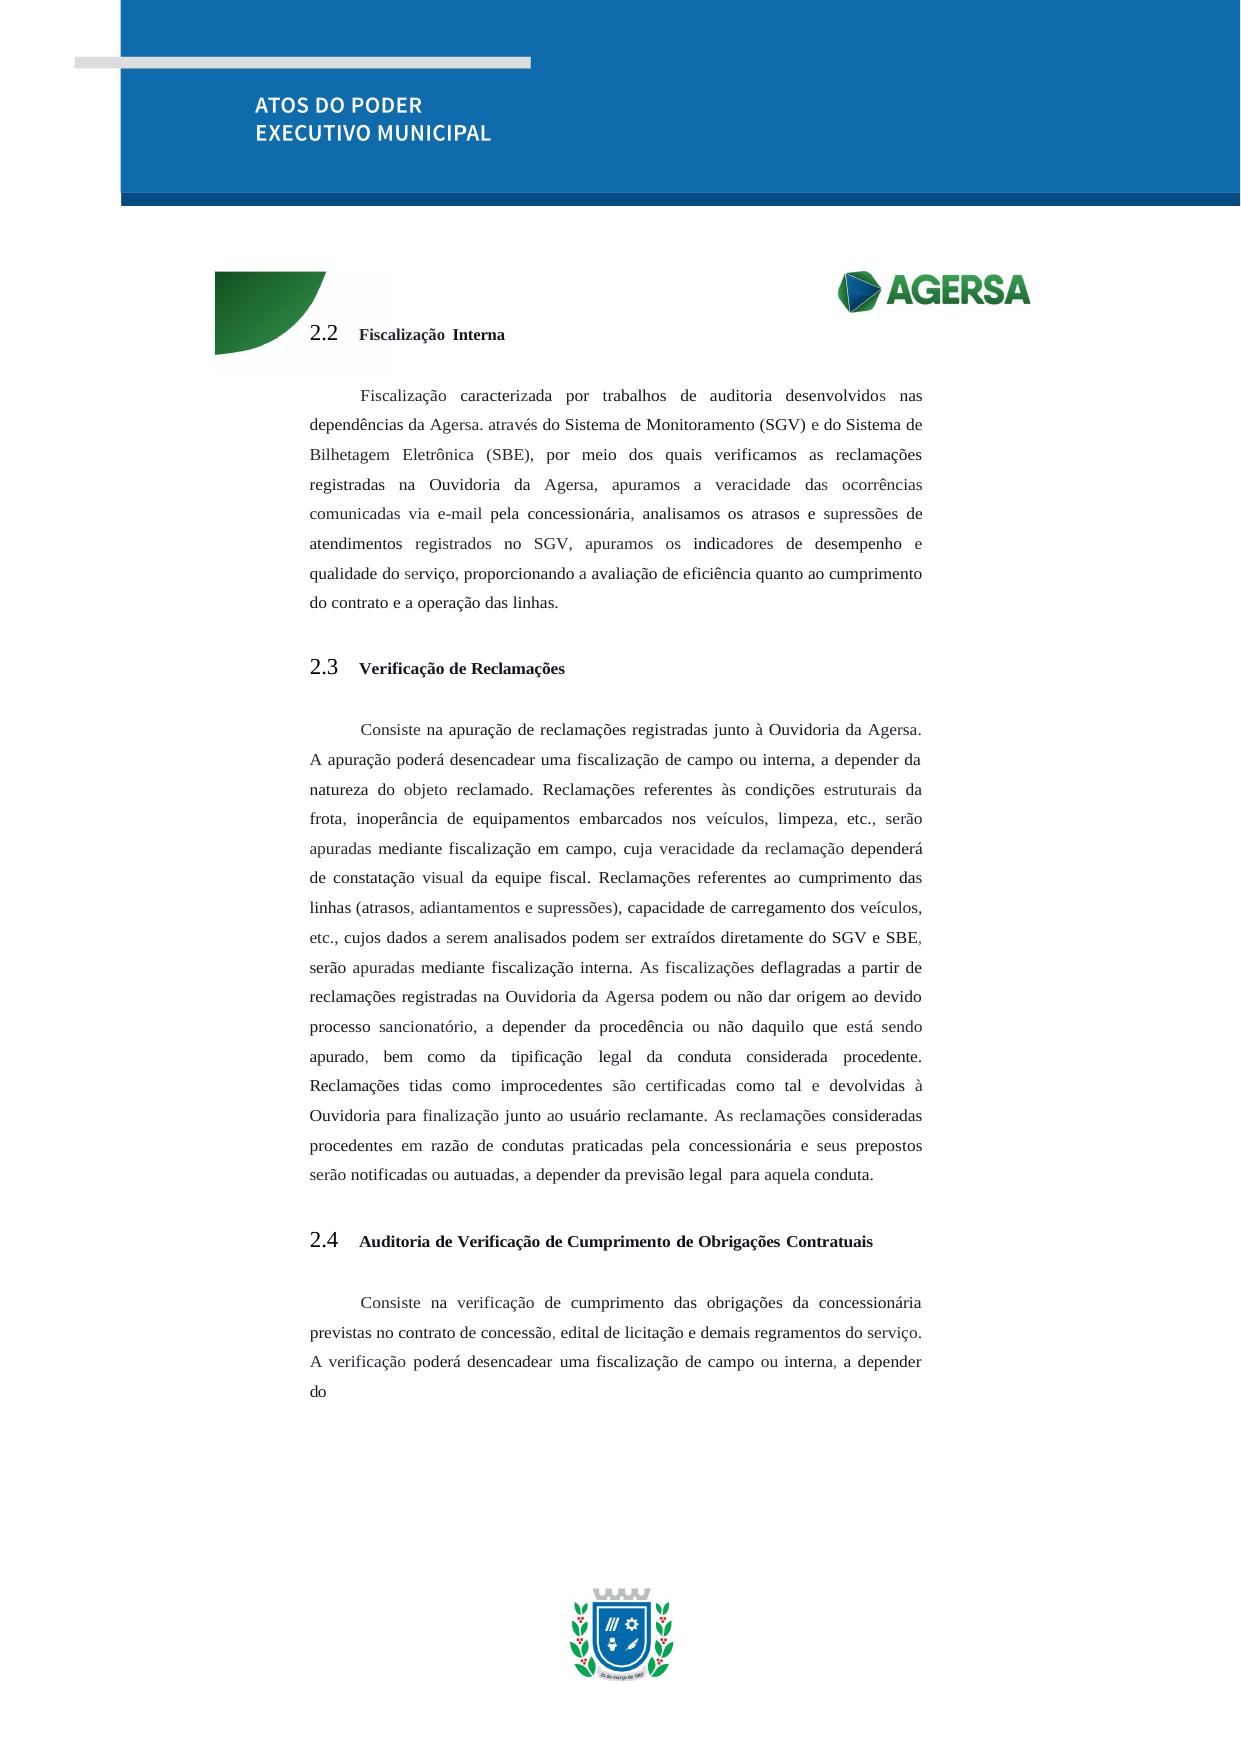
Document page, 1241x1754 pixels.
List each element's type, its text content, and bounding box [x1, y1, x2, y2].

list Fiscalização Interna [309, 318, 1240, 345]
text Consiste na verificação de cumprimento das obrigações da concessionária previstas no contrato de concessão, edital de licitação e demais regramentos do serviço. A verificação poderá desencadear uma fiscalização de campo ou interna, a depender do [309, 1293, 922, 1401]
text Fiscalização caracterizada por trabalhos de auditoria desenvolvidos nas dependências da Agersa. através do Sistema de Monitoramento (SGV) e do Sistema de Bilhetagem Eletrônica (SBE), por meio dos quais verificamos as reclamações registradas na Ouvidoria da Agersa, apuramos a veracidade das ocorrências comunicadas via e-mail pela concessionária, analisamos os atrasos e supressões de atendimentos registrados no SGV, apuramos os indicadores de desempenho e qualidade do serviço, proporcionando a avaliação de eficiência quanto ao cumprimento do contrato e a operação das linhas. [309, 385, 923, 612]
list Verificação de Reclamações [309, 653, 1240, 679]
picture [214, 271, 390, 375]
picture [569, 1588, 674, 1681]
text Consiste na apuração de reclamações registradas junto à Ouvidoria da Agersa. A apuração poderá desencadear uma fiscalização de campo ou interna, a depender da natureza do objeto reclamado. Reclamações referentes às condições estruturais da frota, inoperância de equipamentos embarcados nos veículos, limpeza, etc., serão apuradas mediante fiscalização em campo, cuja veracidade da reclamação dependerá de constatação visual da equipe fiscal. Reclamações referentes ao cumprimento das linhas (atrasos, adiantamentos e supressões), capacidade de carregamento dos veículos, etc., cujos dados a serem analisados podem ser extraídos diretamente do SGV e SBE, serão apuradas mediante fiscalização interna. As fiscalizações deflagradas a partir de reclamações registradas na Ouvidoria da Agersa podem ou não dar origem ao devido processo sancionatório, a depender da procedência ou não daquilo que está sendo apurado, bem como da tipificação legal da conduta considerada procedente. Reclamações tidas como improcedentes são certificadas como tal e devolvidas à Ouvidoria para finalização junto ao usuário reclamante. As reclamações consideradas procedentes em razão de condutas praticadas pela concessionária e seus prepostos serão notificadas ou autuadas, a depender da previsão legal para aquela conduta. [309, 720, 922, 1184]
picture [837, 271, 1031, 313]
list Auditoria de Verificação de Cumprimento de Obrigações Contratuais [309, 1226, 1240, 1252]
picture [74, 0, 1241, 206]
